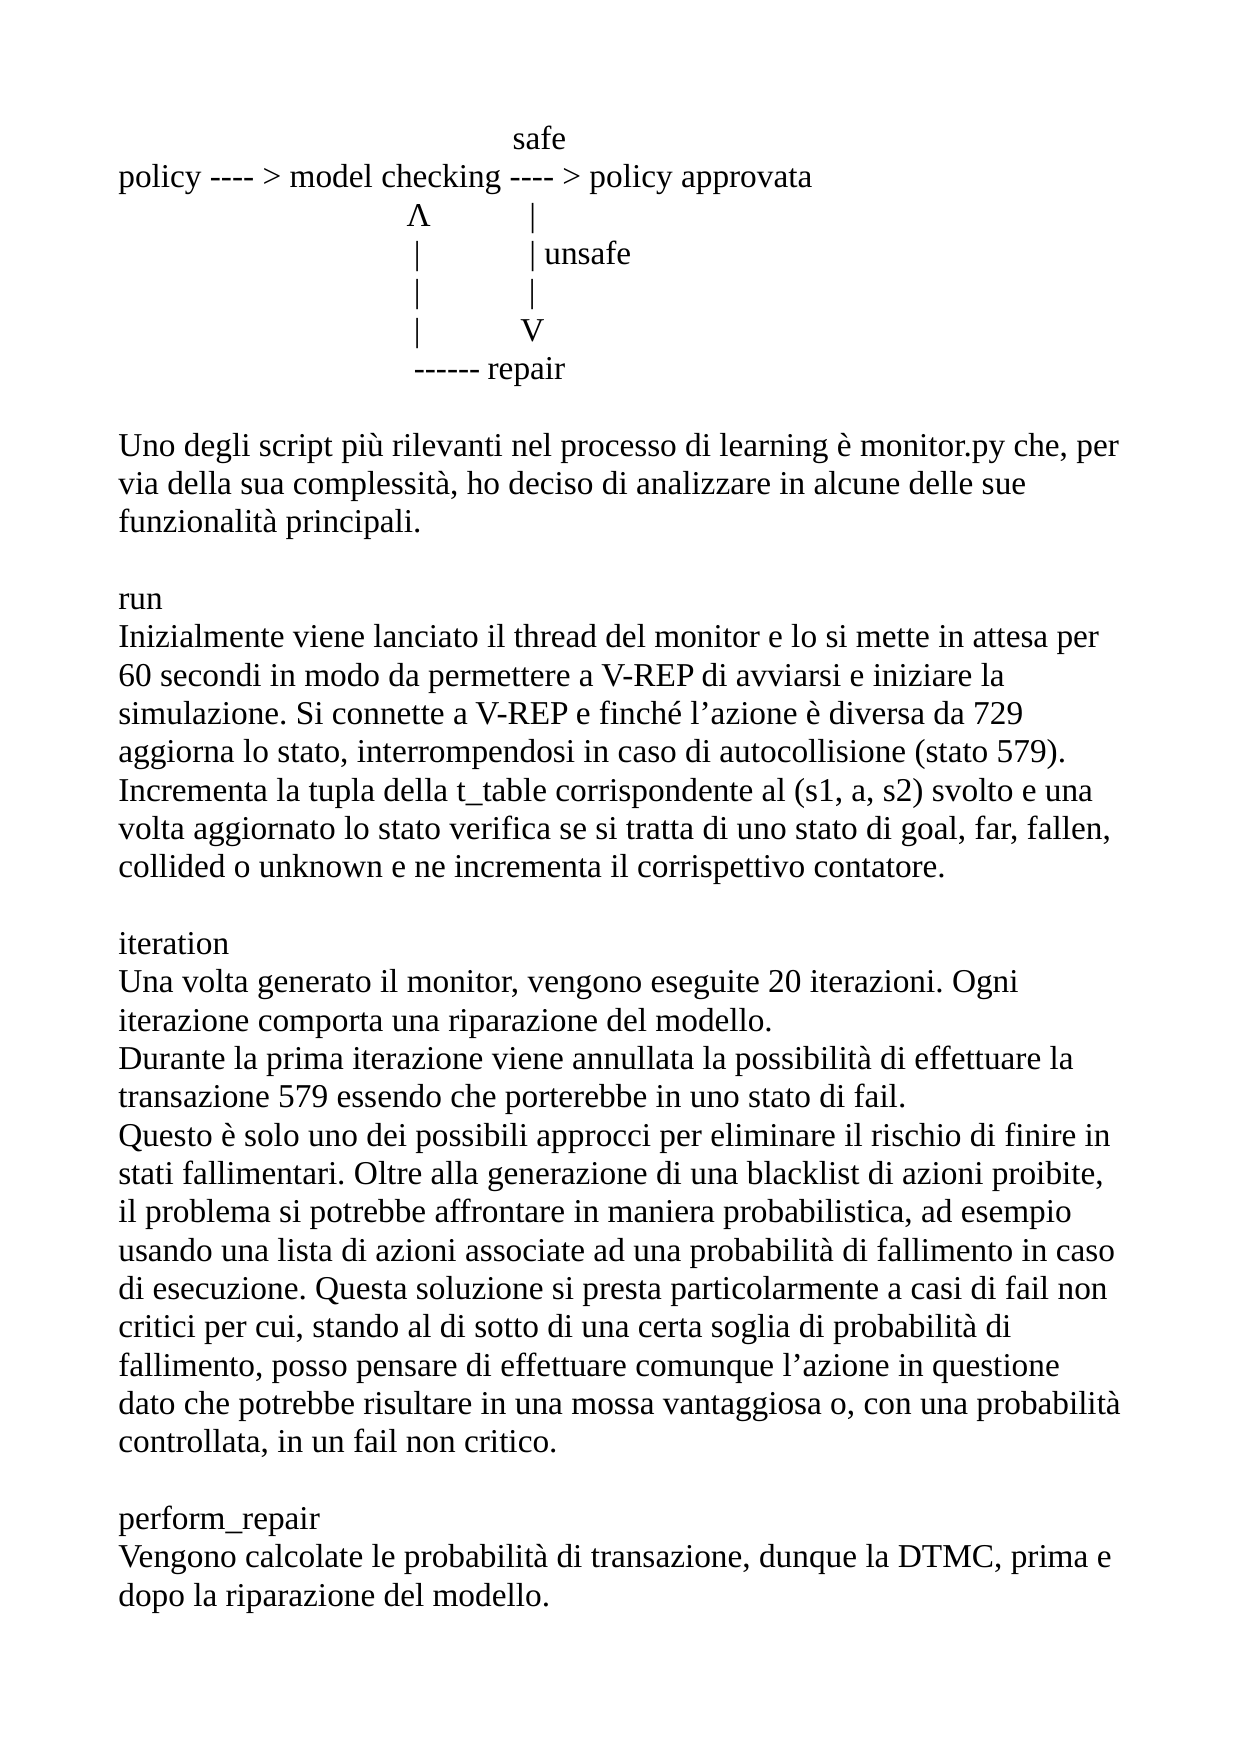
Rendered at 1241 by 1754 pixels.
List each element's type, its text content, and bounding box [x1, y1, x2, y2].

text Una volta generato il monitor, vengono eseguite 20 iterazioni. Ogni iterazione comporta una riparazione del modello. Durante la prima iterazione viene annullata la possibilità di effettuare la transazione 579 essendo che porterebbe in uno stato di fail. [118, 961, 1122, 1115]
text | | [118, 271, 1122, 310]
text policy ---- > model checking ---- > policy approvata [118, 156, 1122, 195]
text | | unsafe [118, 233, 1122, 271]
text Inizialmente viene lanciato il thread del monitor e lo si mette in attesa per 60 secondi in modo da permettere a V-REP di avviarsi e iniziare la simulazione. Si connette a V-REP e finché l’azione è diversa da 729 aggiorna lo stato, interrompendosi in caso di autocollisione (stato 579). Incrementa la tupla della t_table corrispondente al (s1, a, s2) svolto e una volta aggiornato lo stato verifica se si tratta di uno stato di goal, far, fallen, collided o unknown e ne incrementa il corrispettivo contatore. [118, 616, 1122, 885]
text ------ repair [118, 348, 1122, 386]
text iteration [118, 923, 1122, 961]
text Uno degli script più rilevanti nel processo di learning è monitor.py che, per via della sua complessità, ho deciso di analizzare in alcune delle sue funzionalità principali. [118, 425, 1122, 540]
text run [118, 578, 1122, 616]
text safe [118, 118, 1122, 156]
text Vengono calcolate le probabilità di transazione, dunque la DTMC, prima e dopo la riparazione del modello. [118, 1536, 1122, 1613]
text perform_repair [118, 1498, 1122, 1536]
text Questo è solo uno dei possibili approcci per eliminare il rischio di finire in stati fallimentari. Oltre alla generazione di una blacklist di azioni proibite, il problema si potrebbe affrontare in maniera probabilistica, ad esempio usando una lista di azioni associate ad una probabilità di fallimento in caso di esecuzione. Questa soluzione si presta particolarmente a casi di fail non critici per cui, stando al di sotto di una certa soglia di probabilità di fallimento, posso pensare di effettuare comunque l’azione in questione dato che potrebbe risultare in una mossa vantaggiosa o, con una probabilità controllata, in un fail non critico. [118, 1115, 1122, 1460]
text | V [118, 310, 1122, 348]
text Λ | [118, 195, 1122, 233]
